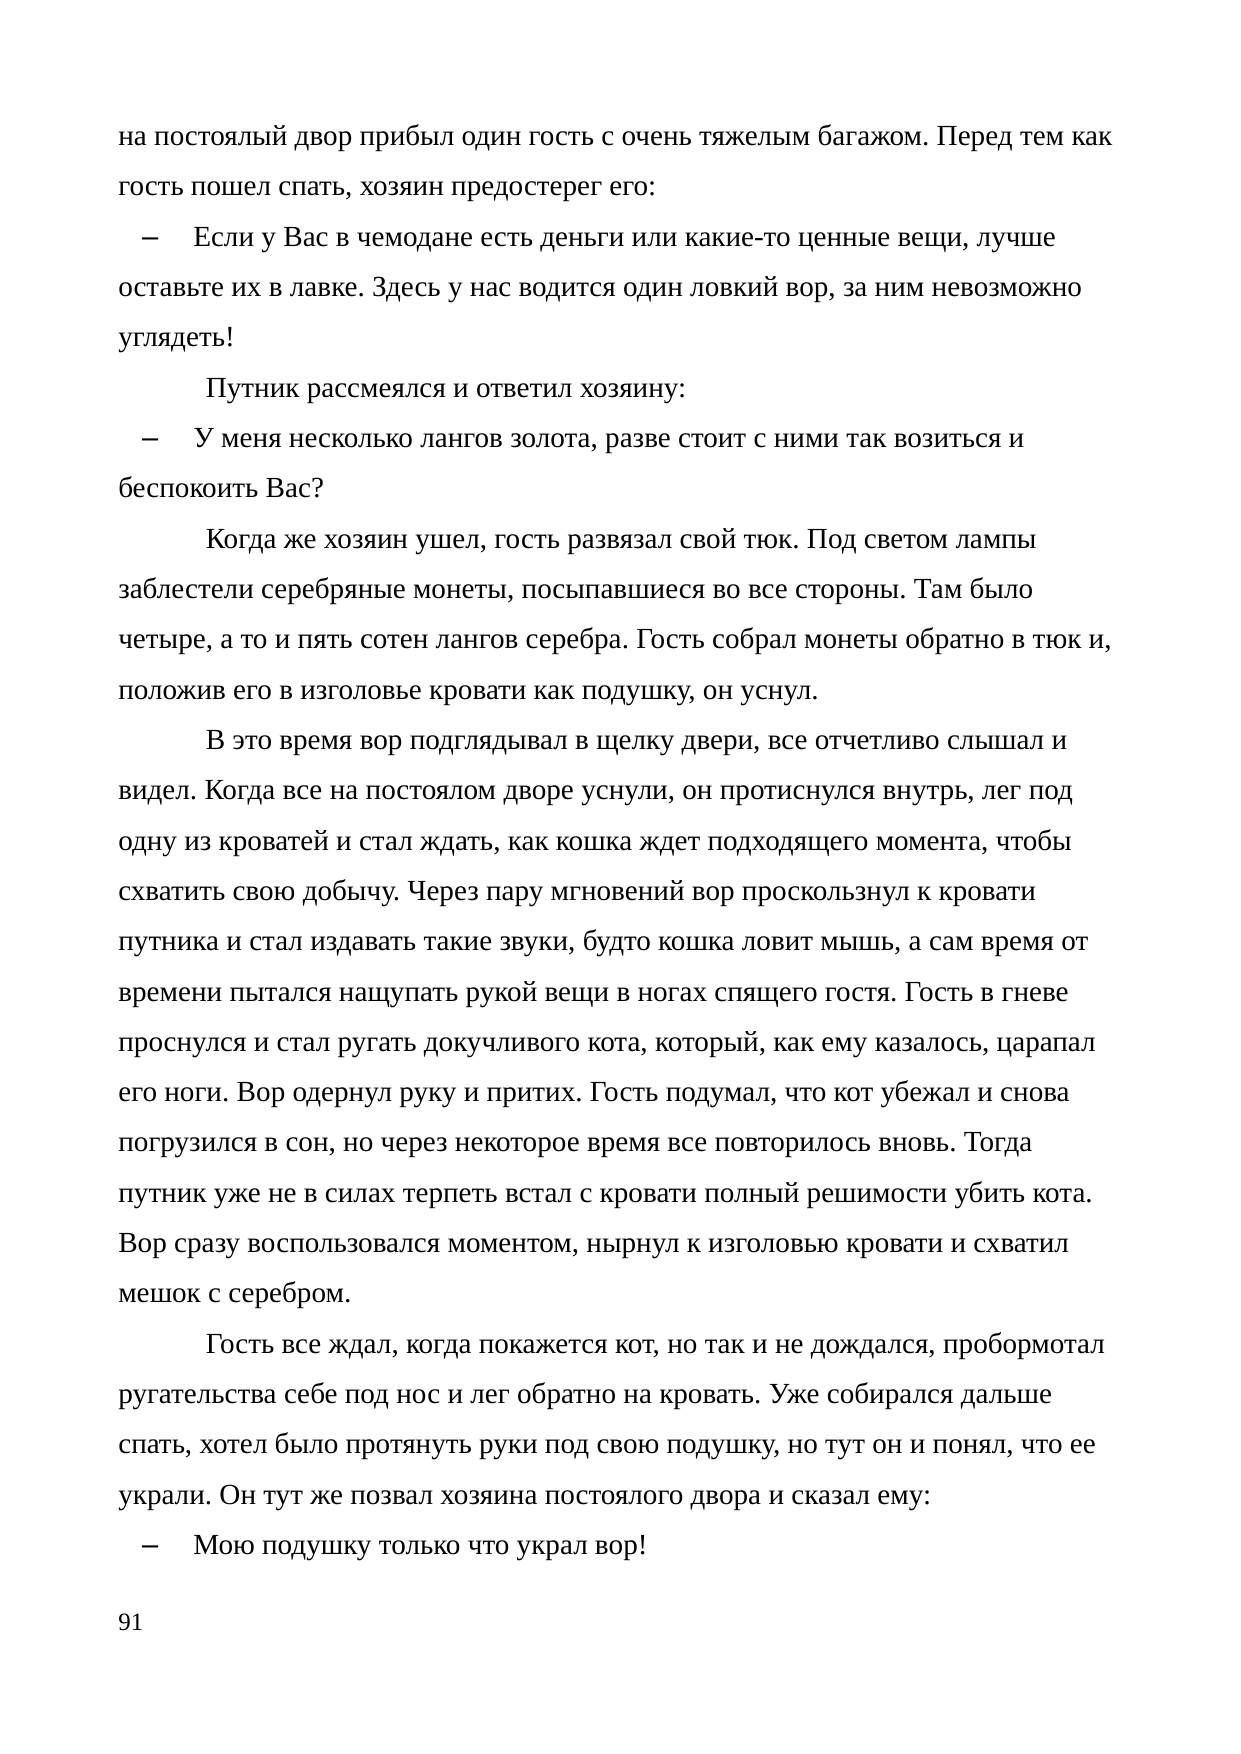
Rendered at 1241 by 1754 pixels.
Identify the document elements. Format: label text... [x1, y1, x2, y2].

text Гость все ждал, когда покажется кот, но так и не дождался, пробормотал ругательства себе под нос и лег обратно на кровать. Уже собирался дальше спать, хотел было протянуть руки под свою подушку, но тут он и понял, что ее украли. Он тут же позвал хозяина постоялого двора и сказал ему: [118, 1326, 1122, 1510]
text на постоялый двор прибыл один гость с очень тяжелым багажом. Перед тем как гость пошел спать, хозяин предостерег его: [118, 118, 1122, 202]
text Когда же хозяин ушел, гость развязал свой тюк. Под светом лампы заблестели серебряные монеты, посыпавшиеся во все стороны. Там было четыре, а то и пять сотен лангов серебра. Гость собрал монеты обратно в тюк и, положив его в изголовье кровати как подушку, он уснул. [118, 521, 1122, 705]
text В это время вор подглядывал в щелку двери, все отчетливо слышал и видел. Когда все на постоялом дворе уснули, он протиснулся внутрь, лег под одну из кроватей и стал ждать, как кошка ждет подходящего момента, чтобы схватить свою добычу. Через пару мгновений вор проскользнул к кровати путника и стал издавать такие звуки, будто кошка ловит мышь, а сам время от времени пытался нащупать рукой вещи в ногах спящего гостя. Гость в гневе проснулся и стал ругать докучливого кота, который, как ему казалось, царапал его ноги. Вор одернул руку и притих. Гость подумал, что кот убежал и снова погрузился в сон, но через некоторое время все повторилось вновь. Тогда путник уже не в силах терпеть встал с кровати полный решимости убить кота. Вор сразу воспользовался моментом, нырнул к изголовью кровати и схватил мешок с серебром. [118, 722, 1122, 1309]
list Если у Вас в чемодане есть деньги или какие-то ценные вещи, лучше оставьте их в лавке. Здесь у нас водится один ловкий вор, за ним невозможно углядеть! [118, 219, 1122, 353]
list Мою подушку только что украл вор! [118, 1527, 1122, 1561]
text Путник рассмеялся и ответил хозяину: [118, 370, 1122, 403]
list У меня несколько лангов золота, разве стоит с ними так возиться и беспокоить Вас? [118, 420, 1122, 504]
